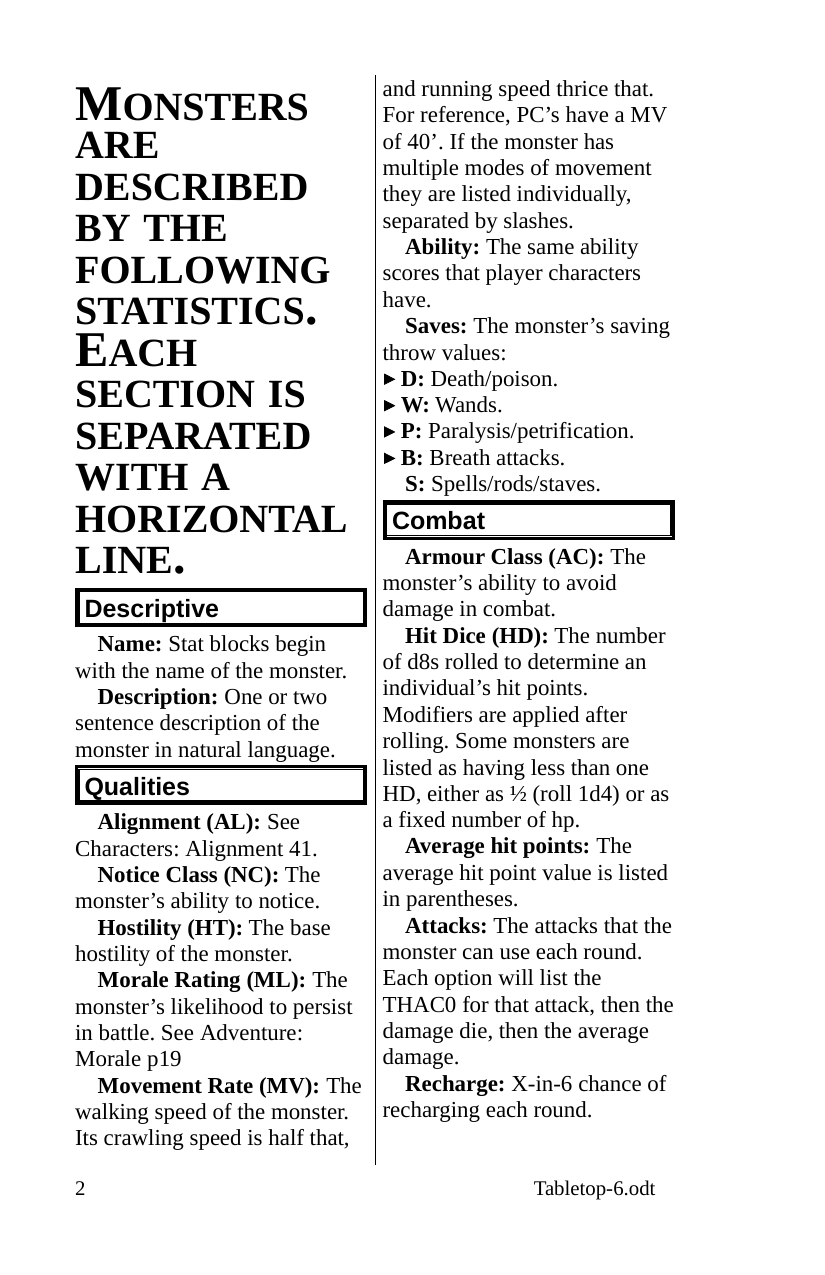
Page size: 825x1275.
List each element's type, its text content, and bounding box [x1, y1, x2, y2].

subtitle Qualities [80, 770, 363, 800]
text Hostility (HT): The base hostility of the monster. [75, 914, 367, 966]
text Hit Dice (HD): The number of d8s rolled to determine an individual’s hit points. Modifiers are applied after rolling. Some monsters are listed as having less than one HD, either as ½ (roll 1d4) or as a fixed number of hp. [382, 622, 675, 833]
text Attacks: The attacks that the monster can use each round. Each option will list the THAC0 for that attack, then the damage die, then the average damage. [382, 912, 675, 1070]
text Saves: The monster’s saving throw values: [382, 312, 675, 365]
subtitle Combat [387, 505, 670, 535]
subtitle Descriptive [80, 592, 363, 623]
text Monsters are described by the following statistics. Each section is separated with a horizontal line. [75, 87, 367, 584]
text Notice Class (NC): The monster’s ability to notice. [75, 861, 367, 914]
text Recharge: X-in-6 chance of recharging each round. [382, 1070, 675, 1122]
text Armour Class (AC): The monster’s ability to avoid damage in combat. [382, 543, 675, 622]
list W: Wands. [382, 391, 675, 418]
text S: Spells/rods/staves. [382, 470, 675, 497]
text Name: Stat blocks begin with the name of the monster. [75, 630, 367, 683]
text Average hit points: The average hit point value is listed in parentheses. [382, 833, 675, 912]
text Description: One or two sentence description of the monster in natural language. [75, 683, 367, 762]
text Movement Rate (MV): The walking speed of the monster. Its crawling speed is half that, [75, 1072, 367, 1151]
text Morale Rating (ML): The monster’s likelihood to persist in battle. See Adventure: Morale p11 [75, 966, 367, 1072]
list D: Death/poison. [382, 365, 675, 391]
list P: Paralysis/petrification. [382, 418, 675, 444]
text Alignment (AL): See Characters: Alignment 25. [75, 808, 367, 861]
text Ability: The same ability scores that player characters have. [382, 233, 675, 312]
text and running speed thrice that. For reference, PC’s have a MV of 40’. If the monster has multiple modes of movement they are listed individually, separated by slashes. [382, 75, 675, 233]
list B: Breath attacks. [382, 444, 675, 470]
